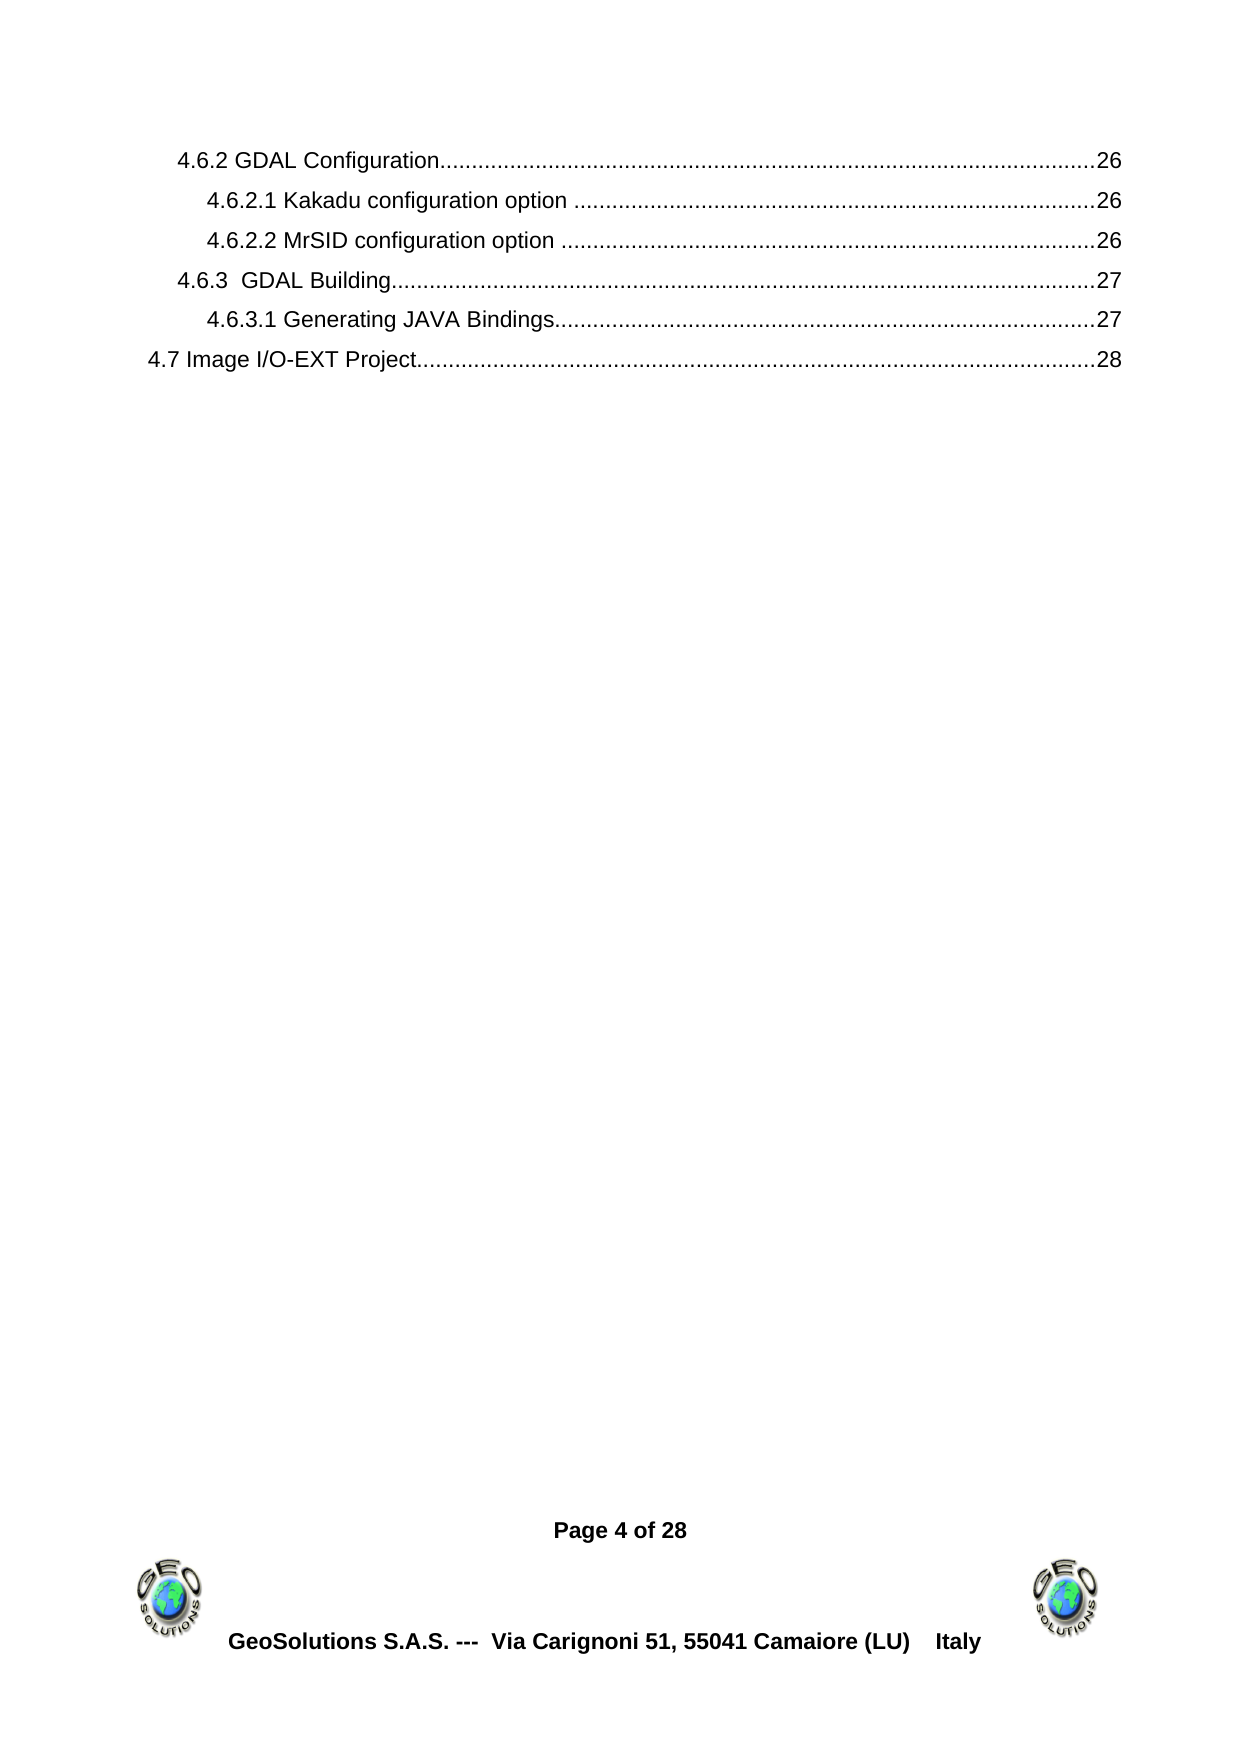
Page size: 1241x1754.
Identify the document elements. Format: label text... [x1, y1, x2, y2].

text 4.7 Image I/O-EXT Project 28 [148, 347, 1122, 373]
text 4.6.2 GDAL Configuration 26 [177, 148, 1122, 173]
picture [1030, 1552, 1101, 1641]
text 4.6.3 GDAL Building 27 [177, 267, 1122, 293]
picture [134, 1552, 205, 1641]
text 4.6.2.2 MrSID configuration option 26 [207, 227, 1122, 253]
text 4.6.2.1 Kakadu configuration option 26 [207, 187, 1122, 213]
text 4.6.3.1 Generating JAVA Bindings 27 [207, 307, 1122, 333]
